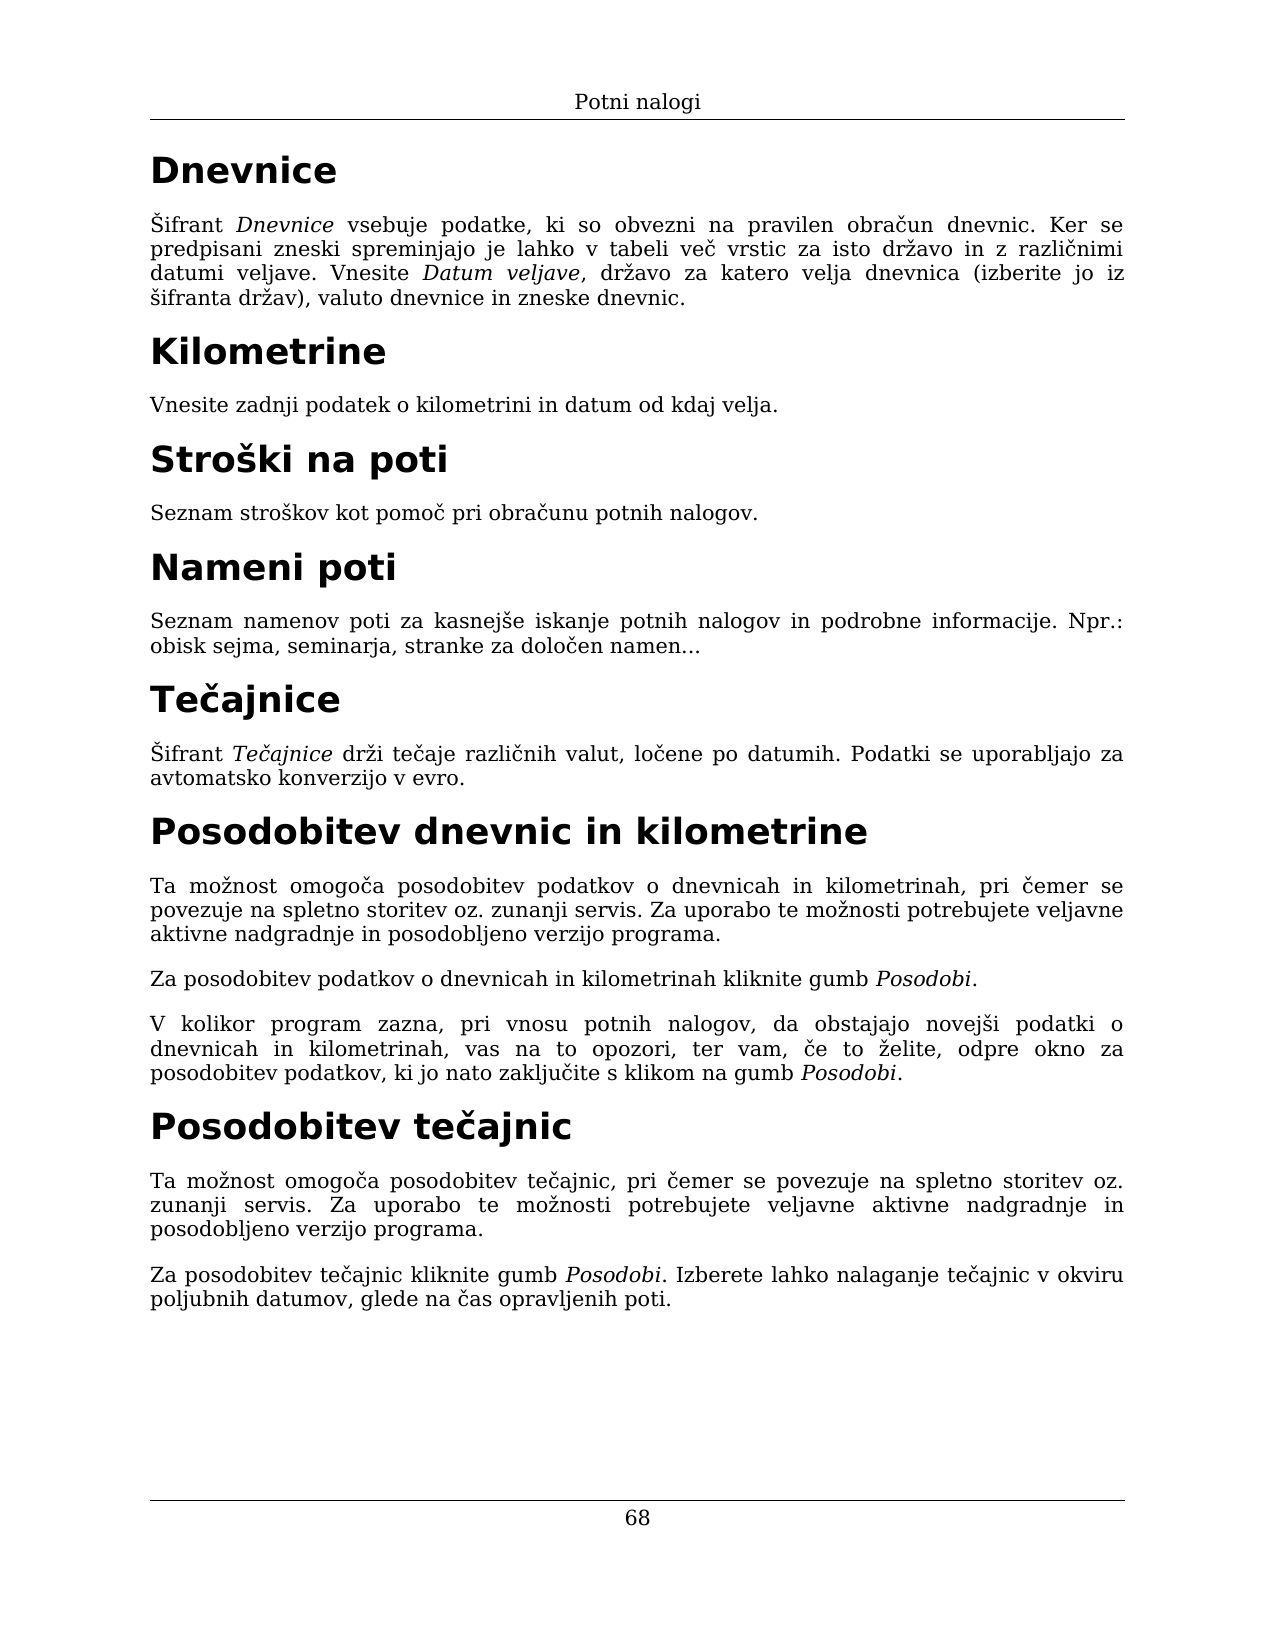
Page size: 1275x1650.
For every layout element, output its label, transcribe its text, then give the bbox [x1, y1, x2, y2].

text Šifrant Dnevnice vsebuje podatke, ki so obvezni na pravilen obračun dnevnic. Ker se predpisani zneski spreminjajo je lahko v tabeli več vrstic za isto državo in z različnimi datumi veljave. Vnesite Datum veljave, državo za katero velja dnevnica (izberite jo iz šifranta držav), valuto dnevnice in zneske dnevnic. [150, 213, 1125, 310]
text Ta možnost omogoča posodobitev tečajnic, pri čemer se povezuje na spletno storitev oz. zunanji servis. Za uporabo te možnosti potrebujete veljavne aktivne nadgradnje in posodobljeno verzijo programa. [150, 1169, 1125, 1242]
text Posodobitev tečajnic [150, 1106, 1125, 1148]
text Dnevnice [150, 150, 1125, 192]
text Nameni poti [150, 547, 1125, 588]
text Tečajnice [150, 679, 1125, 721]
text V kolikor program zazna, pri vnosu potnih nalogov, da obstajajo novejši podatki o dnevnicah in kilometrinah, vas na to opozori, ter vam, če to želite, odpre okno za posodobitev podatkov, ki jo nato zaključite s klikom na gumb Posodobi. [150, 1012, 1125, 1085]
text Seznam stroškov kot pomoč pri obračunu potnih nalogov. [150, 501, 1125, 526]
text Kilometrine [150, 331, 1125, 373]
text Ta možnost omogoča posodobitev podatkov o dnevnicah in kilometrinah, pri čemer se povezuje na spletno storitev oz. zunanji servis. Za uporabo te možnosti potrebujete veljavne aktivne nadgradnje in posodobljeno verzijo programa. [150, 874, 1125, 947]
text Posodobitev dnevnic in kilometrine [150, 811, 1125, 853]
text Za posodobitev podatkov o dnevnicah in kilometrinah kliknite gumb Posodobi. [150, 967, 1125, 992]
text Vnesite zadnji podatek o kilometrini in datum od kdaj velja. [150, 393, 1125, 418]
text Šifrant Tečajnice drži tečaje različnih valut, ločene po datumih. Podatki se uporabljajo za avtomatsko konverzijo v evro. [150, 742, 1125, 790]
text Za posodobitev tečajnic kliknite gumb Posodobi. Izberete lahko nalaganje tečajnic v okviru poljubnih datumov, glede na čas opravljenih poti. [150, 1263, 1125, 1311]
text Seznam namenov poti za kasnejše iskanje potnih nalogov in podrobne informacije. Npr.: obisk sejma, seminarja, stranke za določen namen... [150, 609, 1125, 658]
text Stroški na poti [150, 439, 1125, 481]
